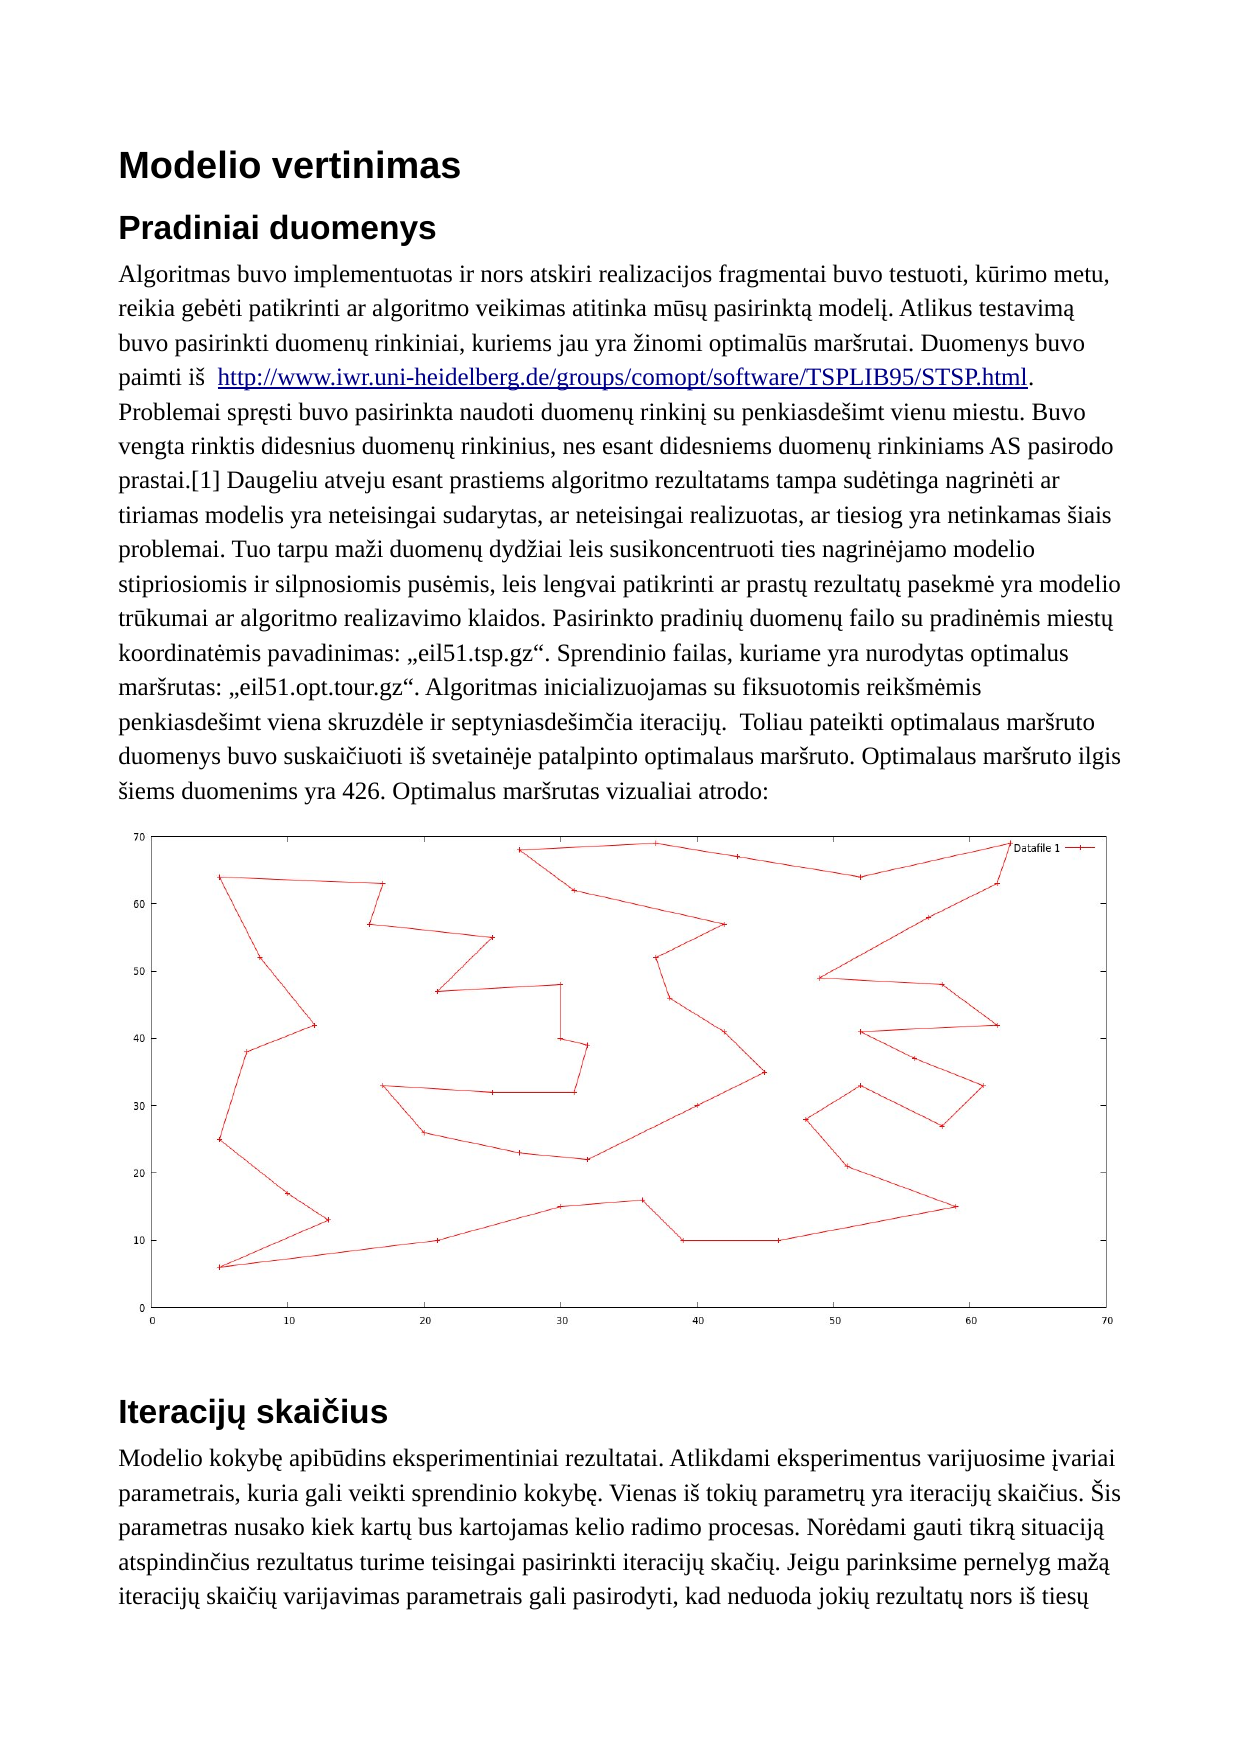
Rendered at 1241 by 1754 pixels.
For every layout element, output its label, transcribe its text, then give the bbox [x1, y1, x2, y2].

subtitle Pradiniai duomenys [118, 208, 1122, 246]
text Modelio kokybę apibūdins eksperimentiniai rezultatai. Atlikdami eksperimentus varijuosime įvariai parametrais, kuria gali veikti sprendinio kokybę. Vienas iš tokių parametrų yra iteracijų skaičius. Šis parametras nusako kiek kartų bus kartojamas kelio radimo procesas. Norėdami gauti tikrą situaciją atspindinčius rezultatus turime teisingai pasirinkti iteracijų skačių. Jeigu parinksime pernelyg mažą iteracijų skaičių varijavimas parametrais gali pasirodyti, kad neduoda jokių rezultatų nors iš tiesų [118, 1443, 1122, 1610]
subtitle Iteracijų skaičius [118, 1392, 1122, 1431]
text Algoritmas buvo implementuotas ir nors atskiri realizacijos fragmentai buvo testuoti, kūrimo metu, reikia gebėti patikrinti ar algoritmo veikimas atitinka mūsų pasirinktą modelį. Atlikus testavimą buvo pasirinkti duomenų rinkiniai, kuriems jau yra žinomi optimalūs maršrutai. Duomenys buvo paimti iš http://www.iwr.uni-heidelberg.de/groups/comopt/software/TSPLIB95/STSP.html. Problemai spręsti buvo pasirinkta naudoti duomenų rinkinį su penkiasdešimt vienu miestu. Buvo vengta rinktis didesnius duomenų rinkinius, nes esant didesniems duomenų rinkiniams AS pasirodo prastai.[1] Daugeliu atveju esant prastiems algoritmo rezultatams tampa sudėtinga nagrinėti ar tiriamas modelis yra neteisingai sudarytas, ar neteisingai realizuotas, ar tiesiog yra netinkamas šiais problemai. Tuo tarpu maži duomenų dydžiai leis susikoncentruoti ties nagrinėjamo modelio stipriosiomis ir silpnosiomis pusėmis, leis lengvai patikrinti ar prastų rezultatų pasekmė yra modelio trūkumai ar algoritmo realizavimo klaidos. Pasirinkto pradinių duomenų failo su pradinėmis miestų koordinatėmis pavadinimas: „eil51.tsp.gz“. Sprendinio failas, kuriame yra nurodytas optimalus maršrutas: „eil51.opt.tour.gz“. Algoritmas inicializuojamas su fiksuotomis reikšmėmis penkiasdešimt viena skruzdėle ir septyniasdešimčia iteracijų. Toliau pateikti optimalaus maršruto duomenys buvo suskaičiuoti iš svetainėje patalpinto optimalaus maršruto. Optimalaus maršruto ilgis šiems duomenims yra 426. Optimalus maršrutas vizualiai atrodo: [118, 259, 1122, 805]
subtitle Modelio vertinimas [118, 143, 1122, 187]
picture [118, 825, 1123, 1332]
